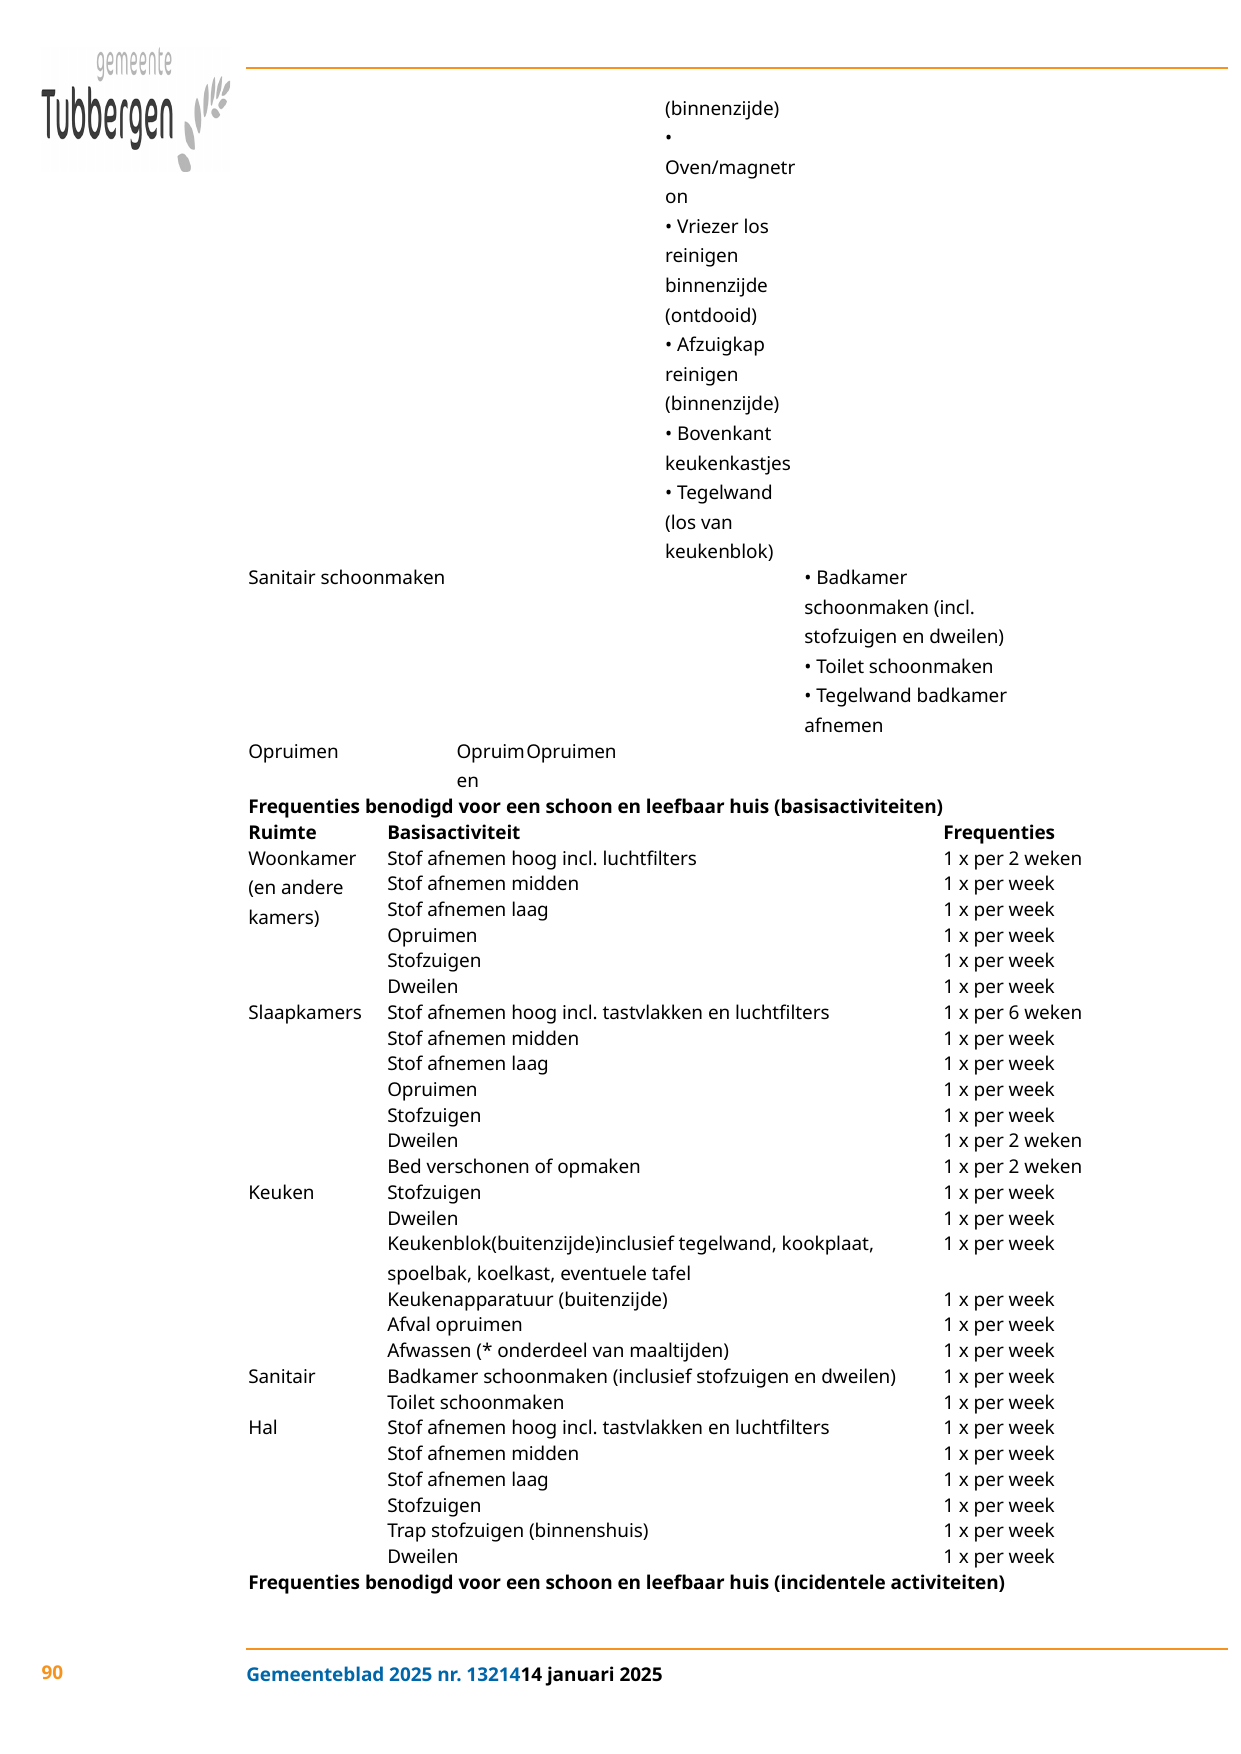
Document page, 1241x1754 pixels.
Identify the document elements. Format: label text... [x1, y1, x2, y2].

table_cell 1 x per 6 weken [943, 999, 1152, 1025]
table_cell Stof afnemen hoog incl. tastvlakken en luchtfilters [387, 1415, 943, 1440]
table_cell 1 x per week [943, 1338, 1152, 1363]
table_cell Dweilen [387, 1205, 943, 1231]
table_cell [248, 95, 456, 564]
table_cell 1 x per week [943, 1102, 1152, 1128]
table_cell Dweilen [387, 1543, 943, 1569]
table_cell Stof afnemen hoog incl. luchtfilters [387, 845, 943, 870]
table_cell 1 x per week [943, 1543, 1152, 1569]
table_cell 1 x per week [943, 1363, 1152, 1389]
table_cell [1013, 564, 1152, 738]
table_cell Stofzuigen [387, 948, 943, 973]
table_cell Afwassen (* onderdeel van maaltijden) [387, 1338, 943, 1363]
table_cell 1 x per 2 weken [943, 1154, 1152, 1179]
table_cell 1 x per week [943, 870, 1152, 896]
table_cell Trap stofzuigen (binnenshuis) [387, 1518, 943, 1543]
table_cell 1 x per week [943, 1492, 1152, 1517]
table_cell Sanitair [248, 1363, 387, 1414]
table_cell Stofzuigen [387, 1179, 943, 1205]
table_cell Keuken [248, 1179, 387, 1363]
table_cell Opruimen [526, 738, 665, 793]
table_cell Stof afnemen laag [387, 1051, 943, 1076]
table_cell 1 x per week [943, 1076, 1152, 1102]
table_cell (binnenzijde) • Oven/magnetron • Vriezer los reinigen binnenzijde (ontdooid) • Afzuigkap reinigen (binnenzijde) • Bovenkant keukenkastjes • Tegelwand (los van keukenblok) [665, 95, 804, 564]
table_cell Stof afnemen midden [387, 1440, 943, 1466]
table_cell Keukenapparatuur (buitenzijde) [387, 1286, 943, 1312]
table_cell Stof afnemen midden [387, 870, 943, 896]
table_cell Afval opruimen [387, 1312, 943, 1337]
table_cell • Badkamer schoonmaken (incl. stofzuigen en dweilen) • Toilet schoonmaken • Tegelwand badkamer afnemen [804, 564, 1013, 738]
table_cell 1 x per week [943, 1518, 1152, 1543]
table_cell [1013, 95, 1152, 564]
table_cell 1 x per week [943, 1179, 1152, 1205]
table_cell Stof afnemen laag [387, 896, 943, 922]
table_cell Sanitair schoonmaken [248, 564, 456, 738]
table_cell Dweilen [387, 973, 943, 999]
table_cell 1 x per 2 weken [943, 1128, 1152, 1153]
table_cell Hal [248, 1415, 387, 1569]
table_cell Frequenties benodigd voor een schoon en leefbaar huis (incidentele activiteiten) [248, 1569, 1152, 1595]
table_cell 1 x per week [943, 922, 1152, 948]
table_cell Ruimte [248, 819, 387, 845]
table_cell Stofzuigen [387, 1102, 943, 1128]
table_cell [804, 738, 1013, 793]
table_cell Opruimen [387, 922, 943, 948]
table_cell Stofzuigen [387, 1492, 943, 1517]
table_cell 1 x per week [943, 1440, 1152, 1466]
table_cell 1 x per week [943, 1051, 1152, 1076]
table_cell [804, 95, 1013, 564]
table_cell [456, 95, 526, 564]
table_cell Basisactiviteit [387, 819, 943, 845]
table_cell Keukenblok(buitenzijde)inclusief tegelwand, kookplaat, spoelbak, koelkast, eventuele tafel [387, 1231, 943, 1286]
table_cell 1 x per week [943, 1205, 1152, 1231]
table_cell 1 x per week [943, 948, 1152, 973]
table_cell Opruimen [248, 738, 456, 793]
table_cell 1 x per week [943, 1312, 1152, 1337]
table_cell Woonkamer (en andere kamers) [248, 845, 387, 999]
table_cell Opruimen [387, 1076, 943, 1102]
table_cell 1 x per week [943, 1466, 1152, 1492]
table_cell Toilet schoonmaken [387, 1389, 943, 1414]
table_cell Frequenties [943, 819, 1152, 845]
table_cell [526, 95, 665, 564]
table_cell Frequenties benodigd voor een schoon en leefbaar huis (basisactiviteiten) [248, 793, 1152, 819]
table_cell Dweilen [387, 1128, 943, 1153]
table_cell 1 x per week [943, 973, 1152, 999]
table_cell Stof afnemen hoog incl. tastvlakken en luchtfilters [387, 999, 943, 1025]
table_cell 1 x per week [943, 1286, 1152, 1312]
table_cell [665, 738, 804, 793]
table_cell 1 x per week [943, 896, 1152, 922]
table_cell [665, 564, 804, 738]
table_cell [456, 564, 526, 738]
table_cell [1013, 738, 1152, 793]
table_cell Slaapkamers [248, 999, 387, 1179]
table_cell 1 x per 2 weken [943, 845, 1152, 870]
table_cell [526, 564, 665, 738]
table_cell Stof afnemen midden [387, 1025, 943, 1051]
table_cell Opruimen [456, 738, 526, 793]
table_cell 1 x per week [943, 1415, 1152, 1440]
table_cell Stof afnemen laag [387, 1466, 943, 1492]
table_cell 1 x per week [943, 1389, 1152, 1414]
table_cell Badkamer schoonmaken (inclusief stofzuigen en dweilen) [387, 1363, 943, 1389]
table_cell 1 x per week [943, 1025, 1152, 1051]
table_cell 1 x per week [943, 1231, 1152, 1286]
table_cell Bed verschonen of opmaken [387, 1154, 943, 1179]
picture [41, 47, 231, 172]
